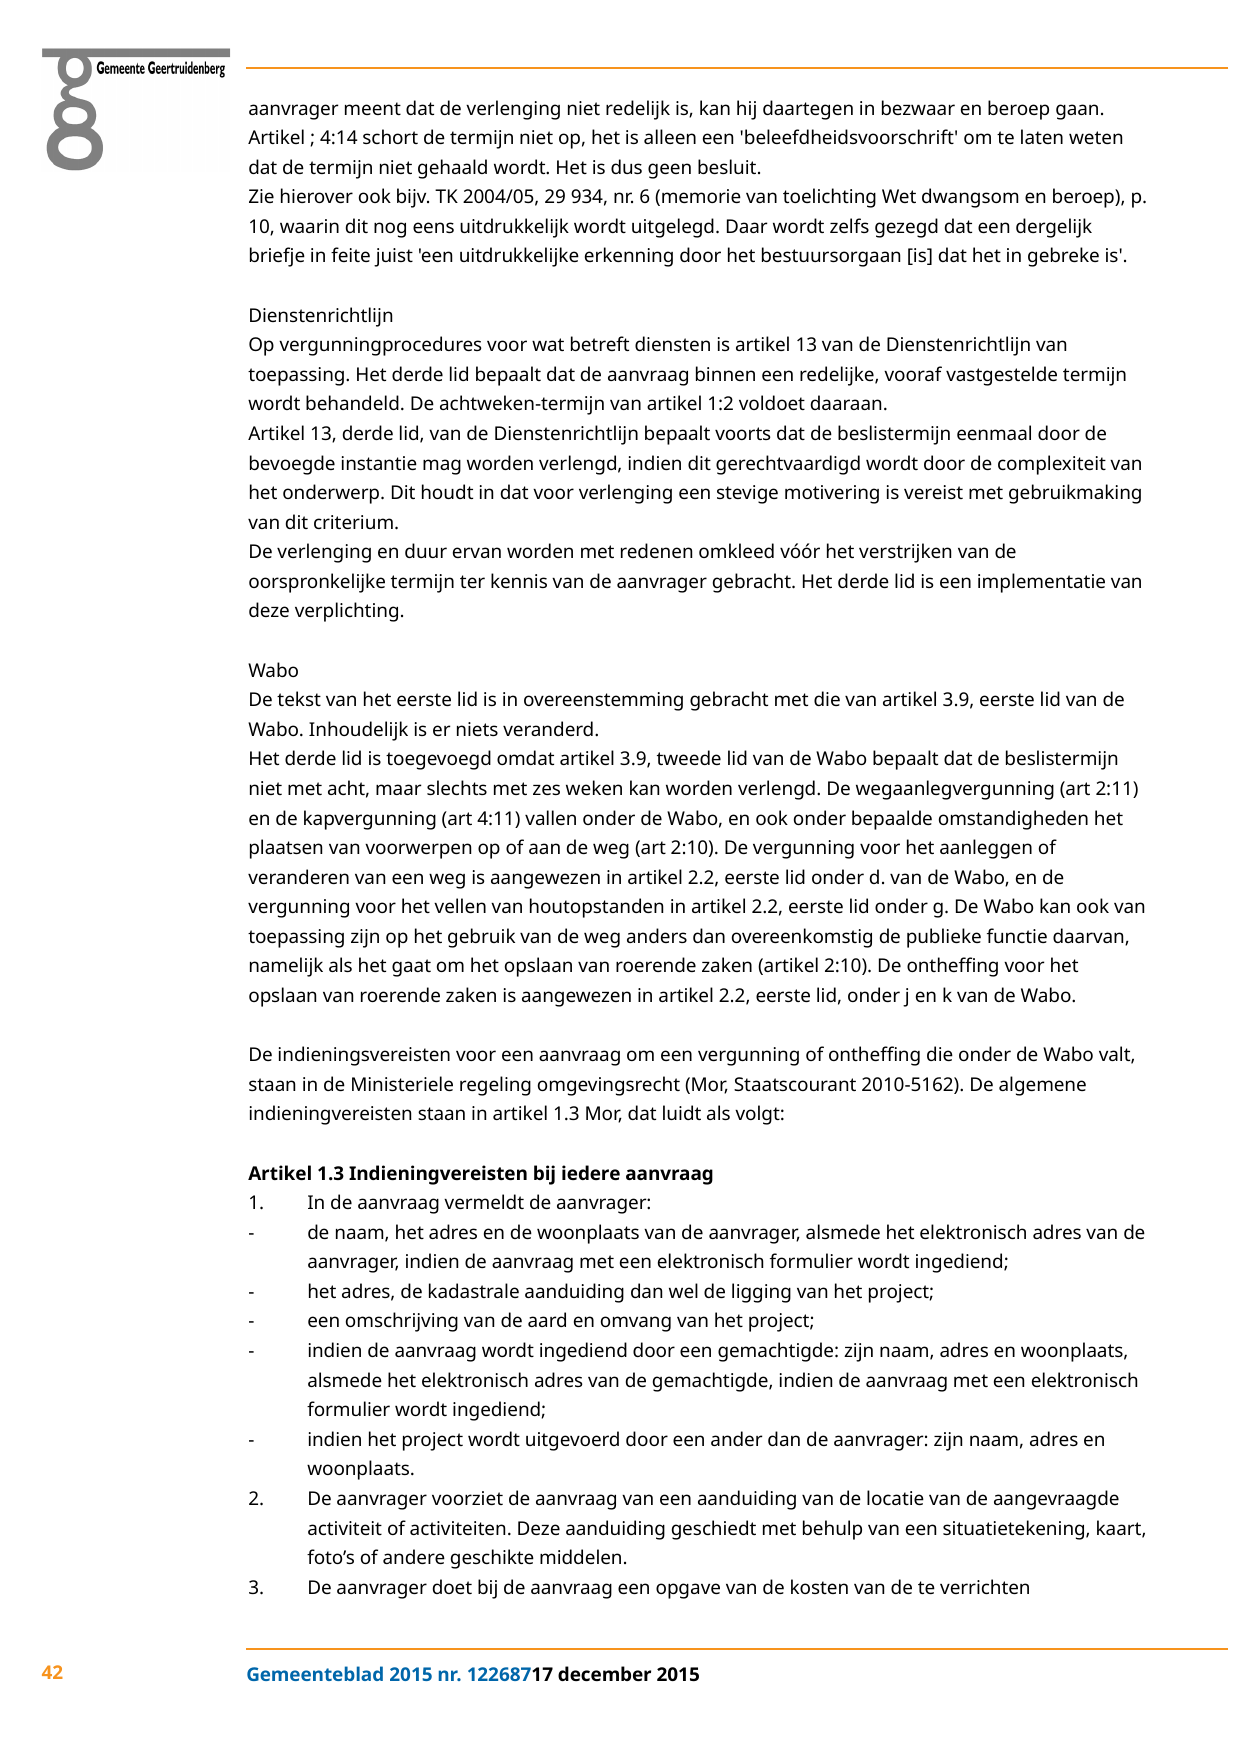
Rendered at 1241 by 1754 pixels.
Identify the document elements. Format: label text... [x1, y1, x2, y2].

list indien het project wordt uitgevoerd door een ander dan de aanvrager: zijn naam, adres en woonplaats. [248, 1426, 1152, 1481]
list De aanvrager voorziet de aanvraag van een aanduiding van de locatie van de aangevraagde activiteit of activiteiten. Deze aanduiding geschiedt met behulp van een situatietekening, kaart, foto’s of andere geschikte middelen. [248, 1485, 1152, 1570]
text Wabo [248, 657, 1152, 683]
text De verlenging en duur ervan worden met redenen omkleed vóór het verstrijken van de oorspronkelijke termijn ter kennis van de aanvrager gebracht. Het derde lid is een implementatie van deze verplichting. [248, 538, 1152, 623]
text De tekst van het eerste lid is in overeenstemming gebracht met die van artikel 3.9, eerste lid van de Wabo. Inhoudelijk is er niets veranderd. [248, 686, 1152, 742]
text Op vergunningprocedures voor wat betreft diensten is artikel 13 van de Dienstenrichtlijn van toepassing. Het derde lid bepaalt dat de aanvraag binnen een redelijke, vooraf vastgestelde termijn wordt behandeld. De achtweken-termijn van artikel 1:2 voldoet daaraan. [248, 331, 1152, 416]
list de naam, het adres en de woonplaats van de aanvrager, alsmede het elektronisch adres van de aanvrager, indien de aanvraag met een elektronisch formulier wordt ingediend; [248, 1219, 1152, 1274]
list een omschrijving van de aard en omvang van het project; [248, 1308, 1152, 1333]
text De indieningsvereisten voor een aanvraag om een vergunning of ontheffing die onder de Wabo valt, staan in de Ministeriele regeling omgevingsrecht (Mor, Staatscourant 2010-5162). De algemene indieningvereisten staan in artikel 1.3 Mor, dat luidt als volgt: [248, 1041, 1152, 1126]
text Artikel 1.3 Indieningvereisten bij iedere aanvraag [248, 1160, 1152, 1186]
text aanvrager meent dat de verlenging niet redelijk is, kan hij daartegen in bezwaar en beroep gaan. Artikel ; 4:14 schort de termijn niet op, het is alleen een 'beleefdheidsvoorschrift' om te laten weten dat de termijn niet gehaald wordt. Het is dus geen besluit. [248, 95, 1152, 180]
text Artikel 13, derde lid, van de Dienstenrichtlijn bepaalt voorts dat de beslistermijn eenmaal door de bevoegde instantie mag worden verlengd, indien dit gerechtvaardigd wordt door de complexiteit van het onderwerp. Dit houdt in dat voor verlenging een stevige motivering is vereist met gebruikmaking van dit criterium. [248, 420, 1152, 535]
text Zie hierover ook bijv. TK 2004/05, 29 934, nr. 6 (memorie van toelichting Wet dwangsom en beroep), p. 10, waarin dit nog eens uitdrukkelijk wordt uitgelegd. Daar wordt zelfs gezegd dat een dergelijk briefje in feite juist 'een uitdrukkelijke erkenning door het bestuursorgaan [is] dat het in gebreke is'. [248, 183, 1152, 268]
list De aanvrager doet bij de aanvraag een opgave van de kosten van de te verrichten [248, 1574, 1152, 1600]
text Dienstenrichtlijn [248, 302, 1152, 328]
picture [41, 47, 231, 172]
text Het derde lid is toegevoegd omdat artikel 3.9, tweede lid van de Wabo bepaalt dat de beslistermijn niet met acht, maar slechts met zes weken kan worden verlengd. De wegaanlegvergunning (art 2:11) en de kapvergunning (art 4:11) vallen onder de Wabo, en ook onder bepaalde omstandigheden het plaatsen van voorwerpen op of aan de weg (art 2:10). De vergunning voor het aanleggen of veranderen van een weg is aangewezen in artikel 2.2, eerste lid onder d. van de Wabo, en de vergunning voor het vellen van houtopstanden in artikel 2.2, eerste lid onder g. De Wabo kan ook van toepassing zijn op het gebruik van de weg anders dan overeenkomstig de publieke functie daarvan, namelijk als het gaat om het opslaan van roerende zaken (artikel 2:10). De ontheffing voor het opslaan van roerende zaken is aangewezen in artikel 2.2, eerste lid, onder j en k van de Wabo. [248, 746, 1152, 1008]
list indien de aanvraag wordt ingediend door een gemachtigde: zijn naam, adres en woonplaats, alsmede het elektronisch adres van de gemachtigde, indien de aanvraag met een elektronisch formulier wordt ingediend; [248, 1337, 1152, 1422]
list het adres, de kadastrale aanduiding dan wel de ligging van het project; [248, 1278, 1152, 1304]
list In de aanvraag vermeldt de aanvrager: [248, 1189, 1152, 1215]
